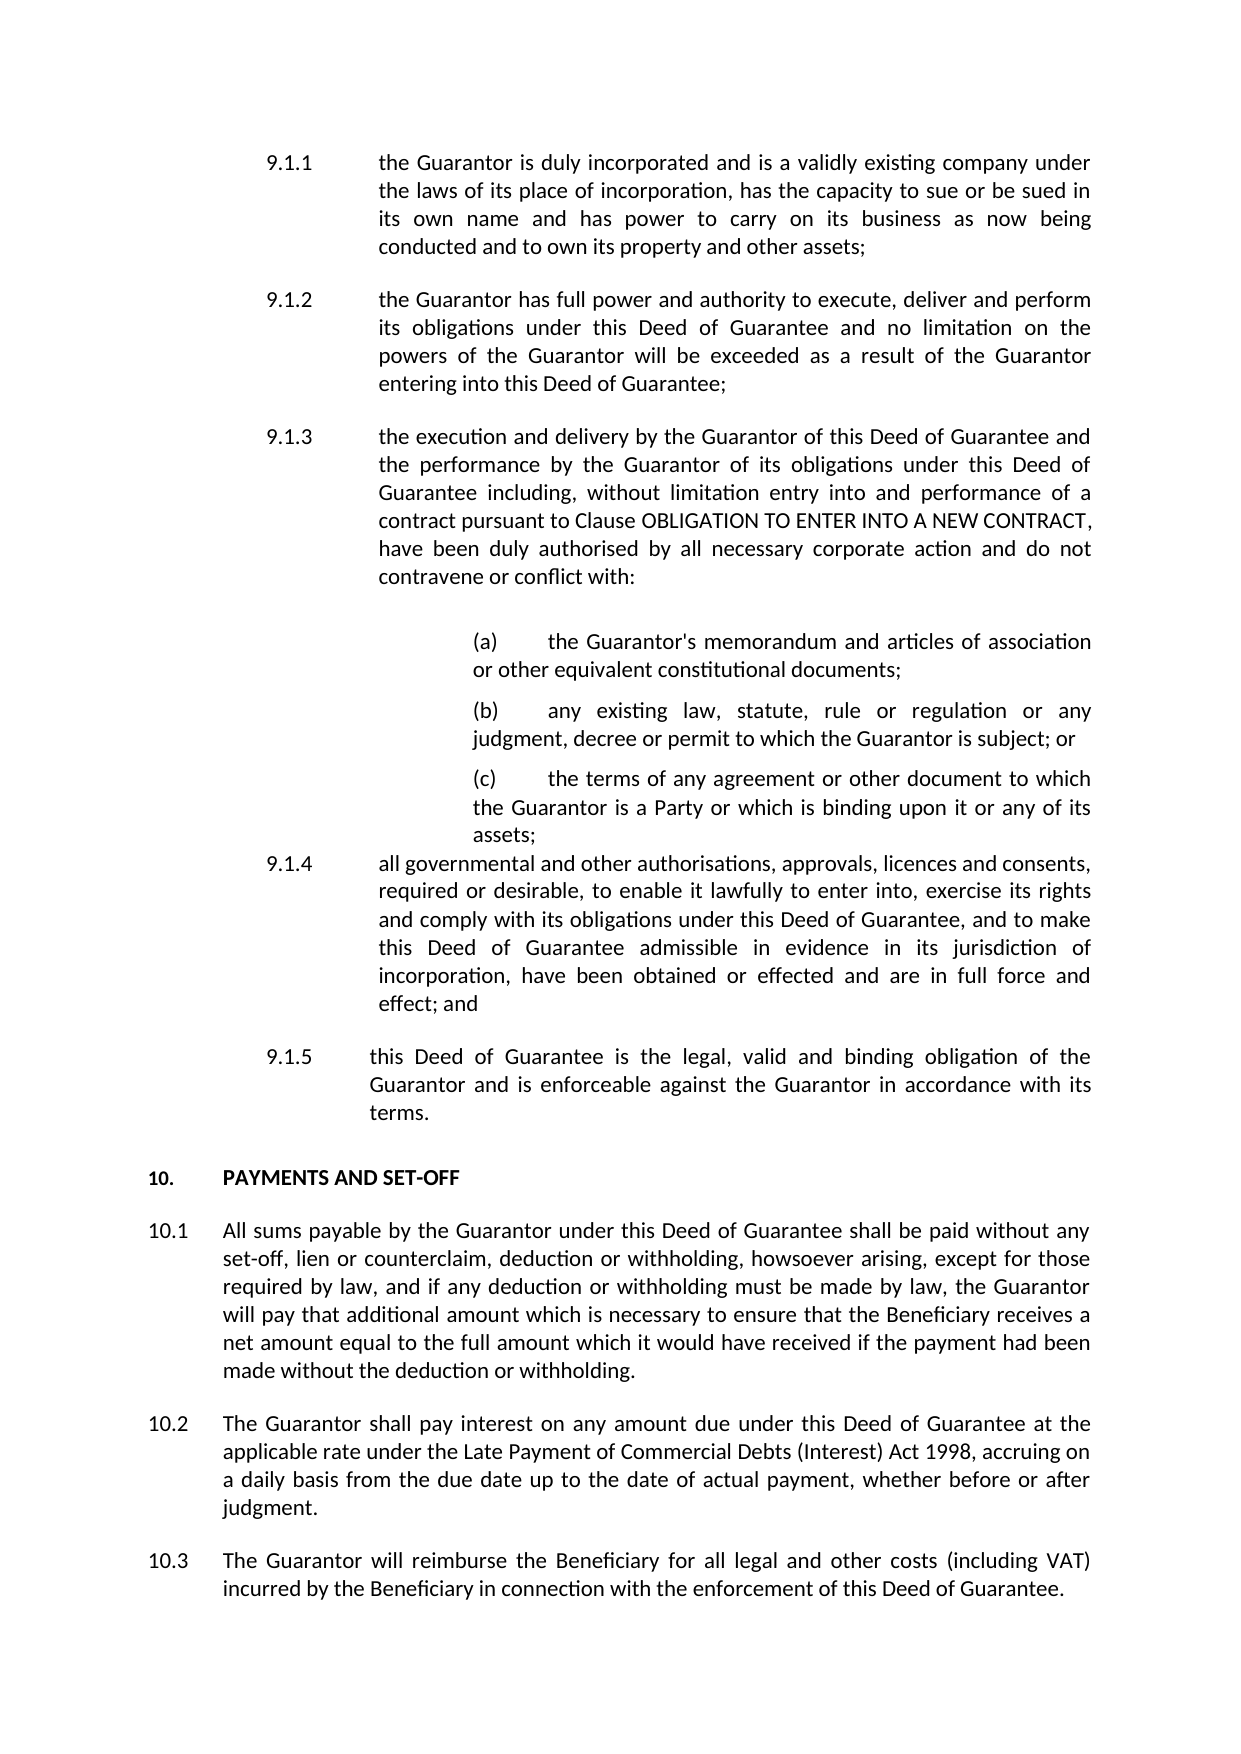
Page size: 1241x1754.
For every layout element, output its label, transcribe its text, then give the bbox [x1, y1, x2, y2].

list the Guarantor is duly incorporated and is a validly existing company under the laws of its place of incorporation, has the capacity to sue or be sued in its own name and has power to carry on its business as now being conducted and to own its property and other assets; [266, 148, 1092, 260]
list all governmental and other authorisations, approvals, licences and consents, required or desirable, to enable it lawfully to enter into, exercise its rights and comply with its obligations under this Deed of Guarantee, and to make this Deed of Guarantee admissible in evidence in its jurisdiction of incorporation, have been obtained or effected and are in full force and effect; and [266, 849, 1092, 1017]
list this Deed of Guarantee is the legal, valid and binding obligation of the Guarantor and is enforceable against the Guarantor in accordance with its terms. [266, 1042, 1092, 1126]
list the terms of any agreement or other document to which the Guarantor is a Party or which is binding upon it or any of its assets; [473, 764, 1092, 849]
list the Guarantor's memorandum and articles of association or other equivalent constitutional documents; [473, 627, 1092, 683]
list The Guarantor will reimburse the Beneficiary for all legal and other costs (including VAT) incurred by the Beneficiary in connection with the enforcement of this Deed of Guarantee. [148, 1547, 1092, 1603]
list All sums payable by the Guarantor under this Deed of Guarantee shall be paid without any set-off, lien or counterclaim, deduction or withholding, howsoever arising, except for those required by law, and if any deduction or withholding must be made by law, the Guarantor will pay that additional amount which is necessary to ensure that the Beneficiary receives a net amount equal to the full amount which it would have received if the payment had been made without the deduction or withholding. [148, 1216, 1092, 1384]
list any existing law, statute, rule or regulation or any judgment, decree or permit to which the Guarantor is subject; or [473, 696, 1092, 752]
list the Guarantor has full power and authority to execute, deliver and perform its obligations under this Deed of Guarantee and no limitation on the powers of the Guarantor will be exceeded as a result of the Guarantor entering into this Deed of Guarantee; [266, 285, 1092, 397]
list The Guarantor shall pay interest on any amount due under this Deed of Guarantee at the applicable rate under the Late Payment of Commercial Debts (Interest) Act 1998, accruing on a daily basis from the due date up to the date of actual payment, whether before or after judgment. [148, 1409, 1092, 1522]
list the execution and delivery by the Guarantor of this Deed of Guarantee and the performance by the Guarantor of its obligations under this Deed of Guarantee including, without limitation entry into and performance of a contract pursuant to Clause 3, have been duly authorised by all necessary corporate action and do not contravene or conflict with: [266, 422, 1092, 590]
list PAYMENTS AND SET-OFF [148, 1163, 1092, 1191]
